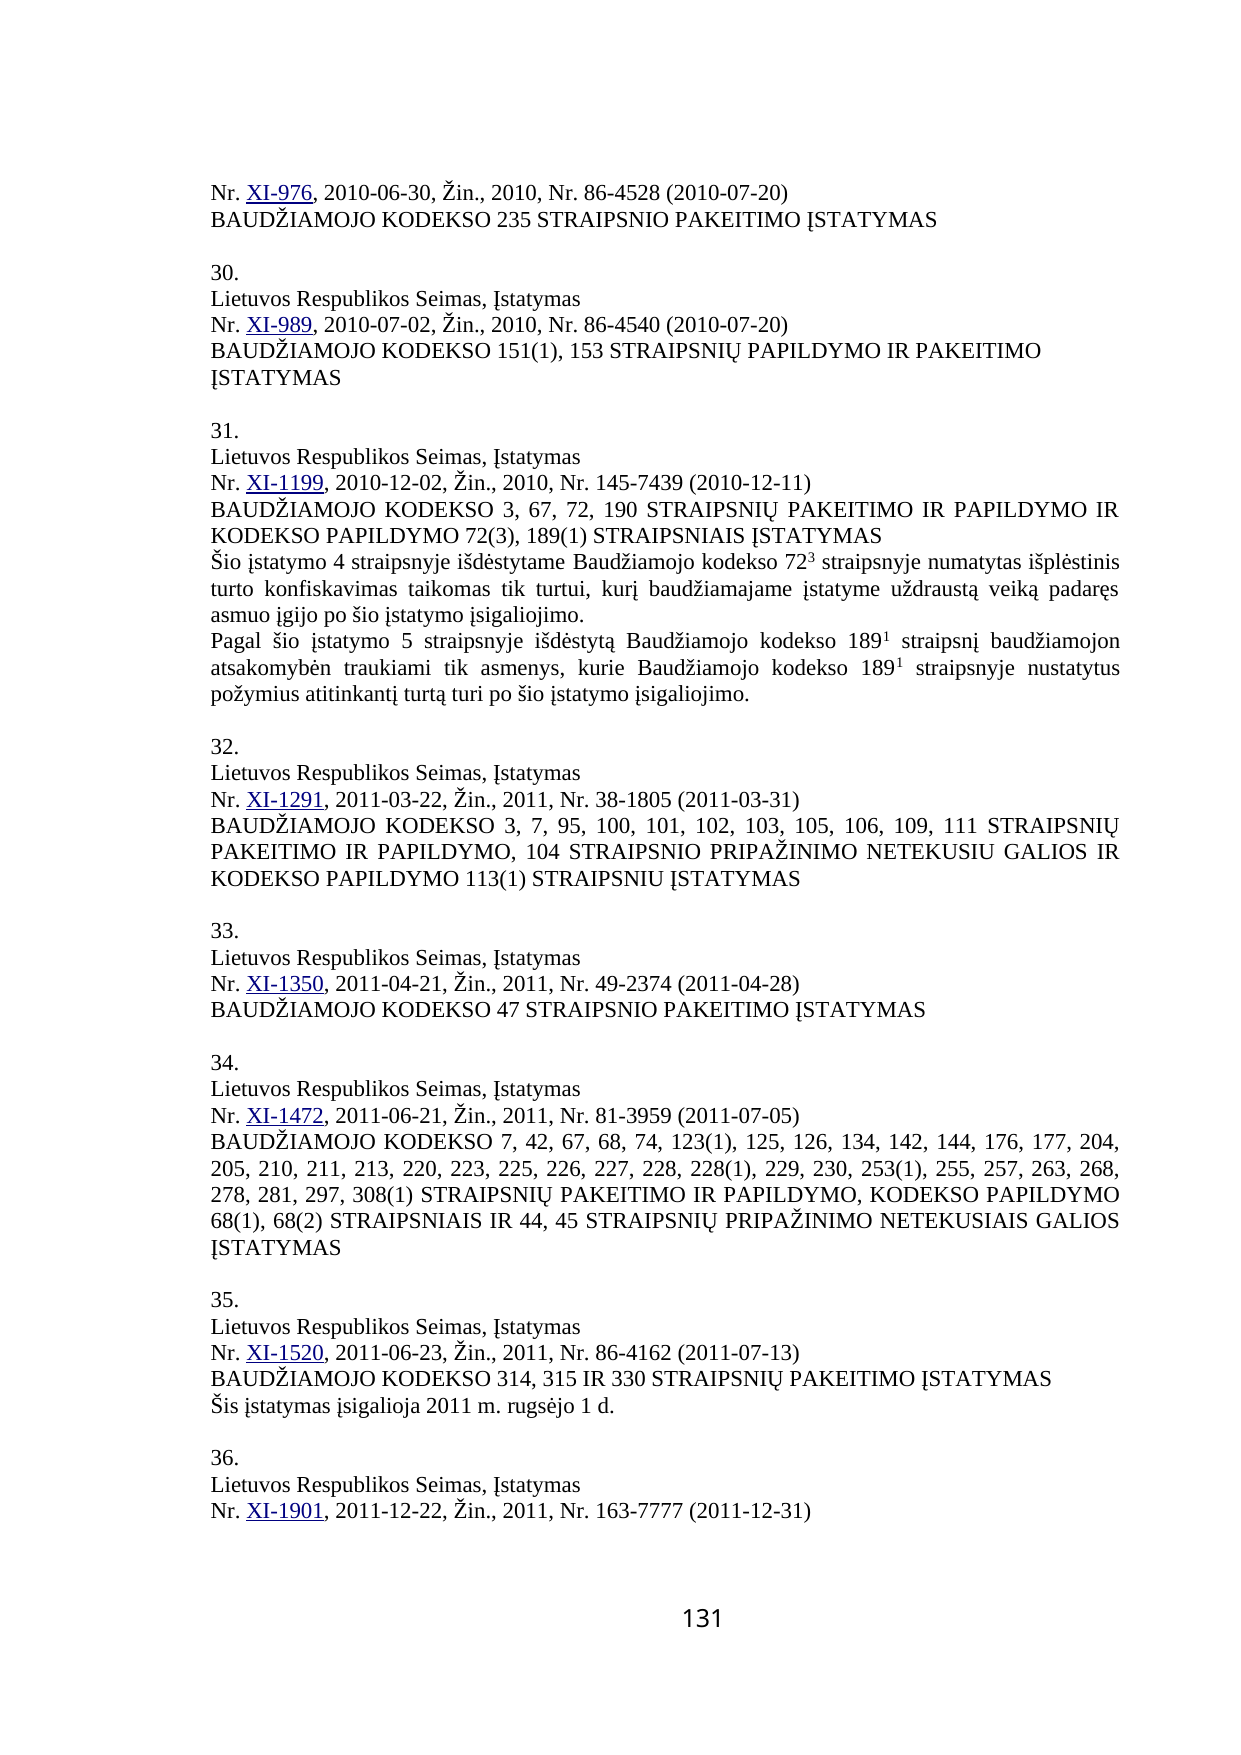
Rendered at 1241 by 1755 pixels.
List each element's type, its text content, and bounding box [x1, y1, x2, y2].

text Lietuvos Respublikos Seimas, Įstatymas [210, 285, 1120, 311]
text 30. [210, 258, 1120, 285]
text 33. [210, 917, 1120, 944]
text 35. [210, 1286, 1120, 1313]
text 32. [210, 733, 1120, 759]
text Pagal šio įstatymo 5 straipsnyje išdėstytą Baudžiamojo kodekso 1891 straipsnį baudžiamojon atsakomybėn traukiami tik asmenys, kurie Baudžiamojo kodekso 1891 straipsnyje nustatytus požymius atitinkantį turtą turi po šio įstatymo įsigaliojimo. [210, 627, 1120, 707]
text BAUDŽIAMOJO KODEKSO 3, 67, 72, 190 STRAIPSNIŲ PAKEITIMO IR PAPILDYMO IR KODEKSO PAPILDYMO 72(3), 189(1) STRAIPSNIAIS ĮSTATYMAS [210, 496, 1120, 548]
text Lietuvos Respublikos Seimas, Įstatymas [210, 1076, 1120, 1102]
text Lietuvos Respublikos Seimas, Įstatymas [210, 944, 1120, 970]
text Nr. XI-1520, 2011-06-23, Žin., 2011, Nr. 86-4162 (2011-07-13) [210, 1339, 1120, 1365]
text BAUDŽIAMOJO KODEKSO 3, 7, 95, 100, 101, 102, 103, 105, 106, 109, 111 STRAIPSNIŲ PAKEITIMO IR PAPILDYMO, 104 STRAIPSNIO PRIPAŽINIMO NETEKUSIU GALIOS IR KODEKSO PAPILDYMO 113(1) STRAIPSNIU ĮSTATYMAS [210, 812, 1120, 891]
text BAUDŽIAMOJO KODEKSO 47 STRAIPSNIO PAKEITIMO ĮSTATYMAS [210, 996, 1120, 1023]
text Nr. XI-989, 2010-07-02, Žin., 2010, Nr. 86-4540 (2010-07-20) [210, 311, 1120, 338]
text BAUDŽIAMOJO KODEKSO 7, 42, 67, 68, 74, 123(1), 125, 126, 134, 142, 144, 176, 177, 204, 205, 210, 211, 213, 220, 223, 225, 226, 227, 228, 228(1), 229, 230, 253(1), 255, 257, 263, 268, 278, 281, 297, 308(1) STRAIPSNIŲ PAKEITIMO IR PAPILDYMO, KODEKSO PAPILDYMO 68(1), 68(2) STRAIPSNIAIS IR 44, 45 STRAIPSNIŲ PRIPAŽINIMO NETEKUSIAIS GALIOS ĮSTATYMAS [210, 1128, 1120, 1260]
text Nr. XI-1350, 2011-04-21, Žin., 2011, Nr. 49-2374 (2011-04-28) [210, 970, 1120, 996]
text Lietuvos Respublikos Seimas, Įstatymas [210, 1471, 1120, 1497]
text BAUDŽIAMOJO KODEKSO 314, 315 IR 330 STRAIPSNIŲ PAKEITIMO ĮSTATYMAS [210, 1365, 1120, 1392]
text BAUDŽIAMOJO KODEKSO 235 STRAIPSNIO PAKEITIMO ĮSTATYMAS [210, 206, 1120, 232]
text Lietuvos Respublikos Seimas, Įstatymas [210, 443, 1120, 469]
text Nr. XI-1291, 2011-03-22, Žin., 2011, Nr. 38-1805 (2011-03-31) [210, 786, 1120, 812]
text BAUDŽIAMOJO KODEKSO 151(1), 153 STRAIPSNIŲ PAPILDYMO IR PAKEITIMO ĮSTATYMAS [210, 338, 1120, 390]
text Šis įstatymas įsigalioja 2011 m. rugsėjo 1 d. [210, 1392, 1120, 1418]
text Nr. XI-1901, 2011-12-22, Žin., 2011, Nr. 163-7777 (2011-12-31) [210, 1497, 1120, 1523]
text 31. [210, 417, 1120, 443]
text Nr. XI-1199, 2010-12-02, Žin., 2010, Nr. 145-7439 (2010-12-11) [210, 469, 1120, 496]
text Lietuvos Respublikos Seimas, Įstatymas [210, 1313, 1120, 1339]
text Nr. XI-976, 2010-06-30, Žin., 2010, Nr. 86-4528 (2010-07-20) [210, 179, 1120, 206]
text Šio įstatymo 4 straipsnyje išdėstytame Baudžiamojo kodekso 723 straipsnyje numatytas išplėstinis turto konfiskavimas taikomas tik turtui, kurį baudžiamajame įstatyme uždraustą veiką padaręs asmuo įgijo po šio įstatymo įsigaliojimo. [210, 548, 1120, 627]
text 34. [210, 1049, 1120, 1076]
text Lietuvos Respublikos Seimas, Įstatymas [210, 759, 1120, 786]
text 36. [210, 1444, 1120, 1471]
text Nr. XI-1472, 2011-06-21, Žin., 2011, Nr. 81-3959 (2011-07-05) [210, 1102, 1120, 1128]
